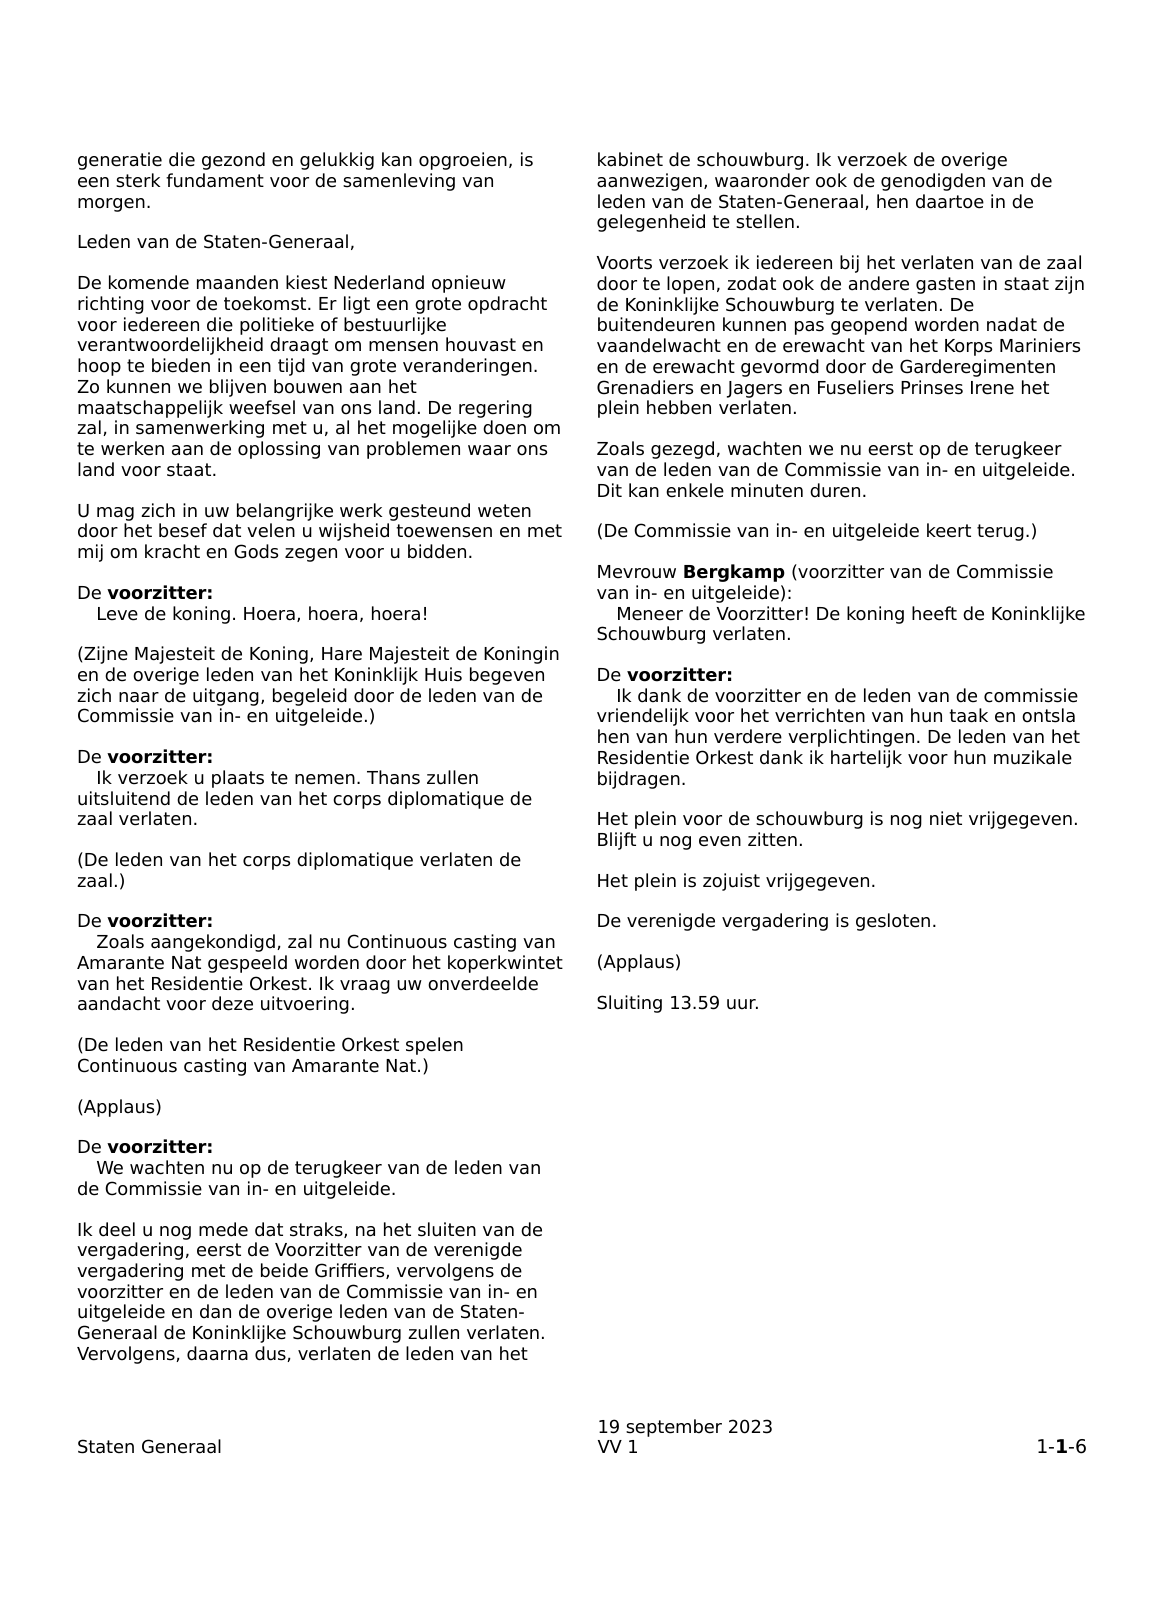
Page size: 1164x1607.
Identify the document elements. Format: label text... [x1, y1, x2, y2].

text (De leden van het Residentie Orkest spelen Continuous casting van Amarante Nat.) [77, 1035, 567, 1076]
text (Zijne Majesteit de Koning, Hare Majesteit de Koningin en de overige leden van het Koninklijk Huis begeven zich naar de uitgang, begeleid door de leden van de Commissie van in- en uitgeleide.) [77, 644, 567, 727]
text (De Commissie van in- en uitgeleide keert terug.) [596, 521, 1087, 542]
text We wachten nu op de terugkeer van de leden van de Commissie van in- en uitgeleide. [77, 1158, 567, 1199]
text (De leden van het corps diplomatique verlaten de zaal.) [77, 850, 567, 891]
text De komende maanden kiest Nederland opnieuw richting voor de toekomst. Er ligt een grote opdracht voor iedereen die politieke of bestuurlijke verantwoordelijkheid draagt om mensen houvast en hoop te bieden in een tijd van grote veranderingen. Zo kunnen we blijven bouwen aan het maatschappelijk weefsel van ons land. De regering zal, in samenwerking met u, al het mogelijke doen om te werken aan de oplossing van problemen waar ons land voor staat. [77, 273, 567, 480]
text De voorzitter: [77, 911, 567, 932]
text Het plein voor de schouwburg is nog niet vrijgegeven. Blijft u nog even zitten. [596, 809, 1087, 851]
text U mag zich in uw belangrijke werk gesteund weten door het besef dat velen u wijsheid toewensen en met mij om kracht en Gods zegen voor u bidden. [77, 500, 567, 563]
text De voorzitter: [596, 665, 1087, 686]
text Mevrouw Bergkamp (voorzitter van de Commissie van in- en uitgeleide): [596, 562, 1087, 603]
text kabinet de schouwburg. Ik verzoek de overige aanwezigen, waaronder ook de genodigden van de leden van de Staten-Generaal, hen daartoe in de gelegenheid te stellen. [596, 150, 1087, 233]
text Ik deel u nog mede dat straks, na het sluiten van de vergadering, eerst de Voorzitter van de verenigde vergadering met de beide Griffiers, vervolgens de voorzitter en de leden van de Commissie van in- en uitgeleide en dan de overige leden van de Staten-Generaal de Koninklijke Schouwburg zullen verlaten. Vervolgens, daarna dus, verlaten de leden van het [77, 1219, 567, 1364]
text Het plein is zojuist vrijgegeven. [596, 871, 1087, 891]
text De voorzitter: [77, 583, 567, 603]
text generatie die gezond en gelukkig kan opgroeien, is een sterk fundament voor de samenleving van morgen. [77, 150, 567, 212]
text Voorts verzoek ik iedereen bij het verlaten van de zaal door te lopen, zodat ook de andere gasten in staat zijn de Koninklijke Schouwburg te verlaten. De buitendeuren kunnen pas geopend worden nadat de vaandelwacht en de erewacht van het Korps Mariniers en de erewacht gevormd door de Garderegimenten Grenadiers en Jagers en Fuseliers Prinses Irene het plein hebben verlaten. [596, 253, 1087, 419]
text Leden van de Staten-Generaal, [77, 232, 567, 253]
text Ik verzoek u plaats te nemen. Thans zullen uitsluitend de leden van het corps diplomatique de zaal verlaten. [77, 768, 567, 830]
text Sluiting 13.59 uur. [596, 993, 1087, 1013]
text Zoals aangekondigd, zal nu Continuous casting van Amarante Nat gespeeld worden door het koperkwintet van het Residentie Orkest. Ik vraag uw onverdeelde aandacht voor deze uitvoering. [77, 932, 567, 1015]
text De voorzitter: [77, 747, 567, 768]
text Leve de koning. Hoera, hoera, hoera! [77, 603, 567, 624]
text (Applaus) [596, 952, 1087, 973]
text Zoals gezegd, wachten we nu eerst op de terugkeer van de leden van de Commissie van in- en uitgeleide. Dit kan enkele minuten duren. [596, 439, 1087, 501]
text De verenigde vergadering is gesloten. [596, 911, 1087, 932]
text De voorzitter: [77, 1137, 567, 1158]
text Ik dank de voorzitter en de leden van de commissie vriendelijk voor het verrichten van hun taak en ontsla hen van hun verdere verplichtingen. De leden van het Residentie Orkest dank ik hartelijk voor hun muzikale bijdragen. [596, 686, 1087, 789]
text (Applaus) [77, 1096, 567, 1117]
text Meneer de Voorzitter! De koning heeft de Koninklijke Schouwburg verlaten. [596, 603, 1087, 645]
